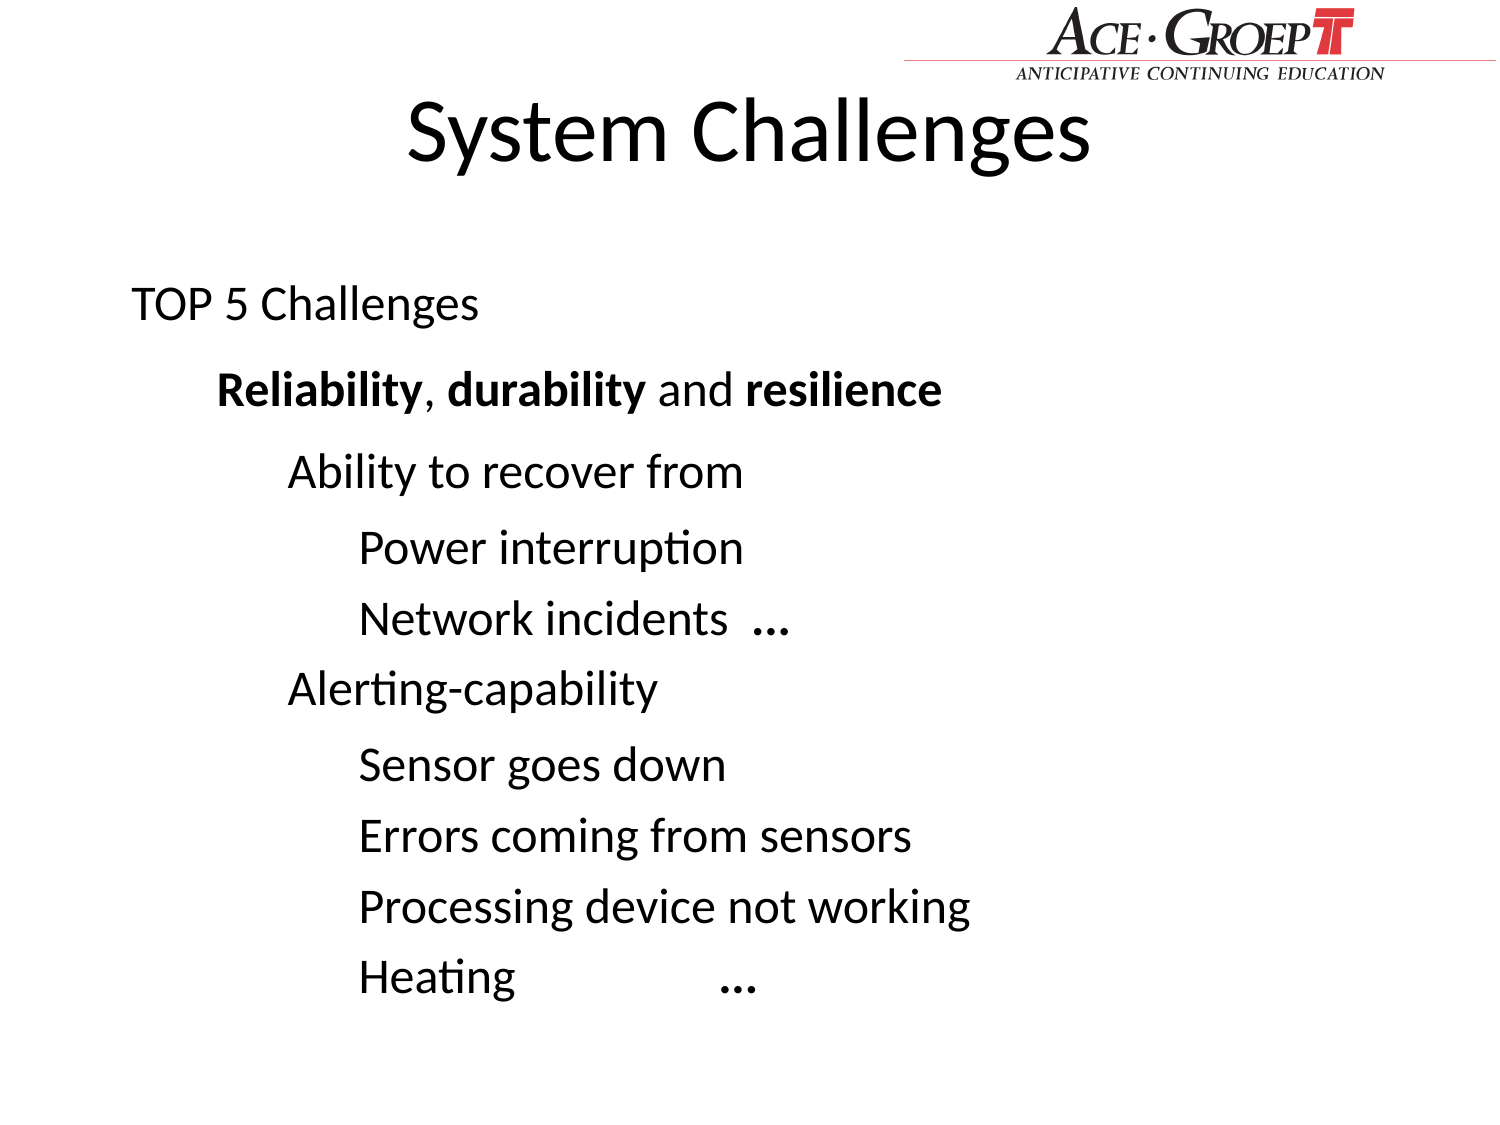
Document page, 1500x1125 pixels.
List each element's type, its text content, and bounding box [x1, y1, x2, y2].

list TOP 5 Challenges Reliability, durability and resilience Ability to recover from Power interruption Network incidents ... Alerting-capability Sensor goes down Errors coming from sensors Processing device not working Heating ... [60, 262, 1411, 1006]
title System Challenges [75, 45, 1425, 233]
picture [904, 7, 1496, 80]
